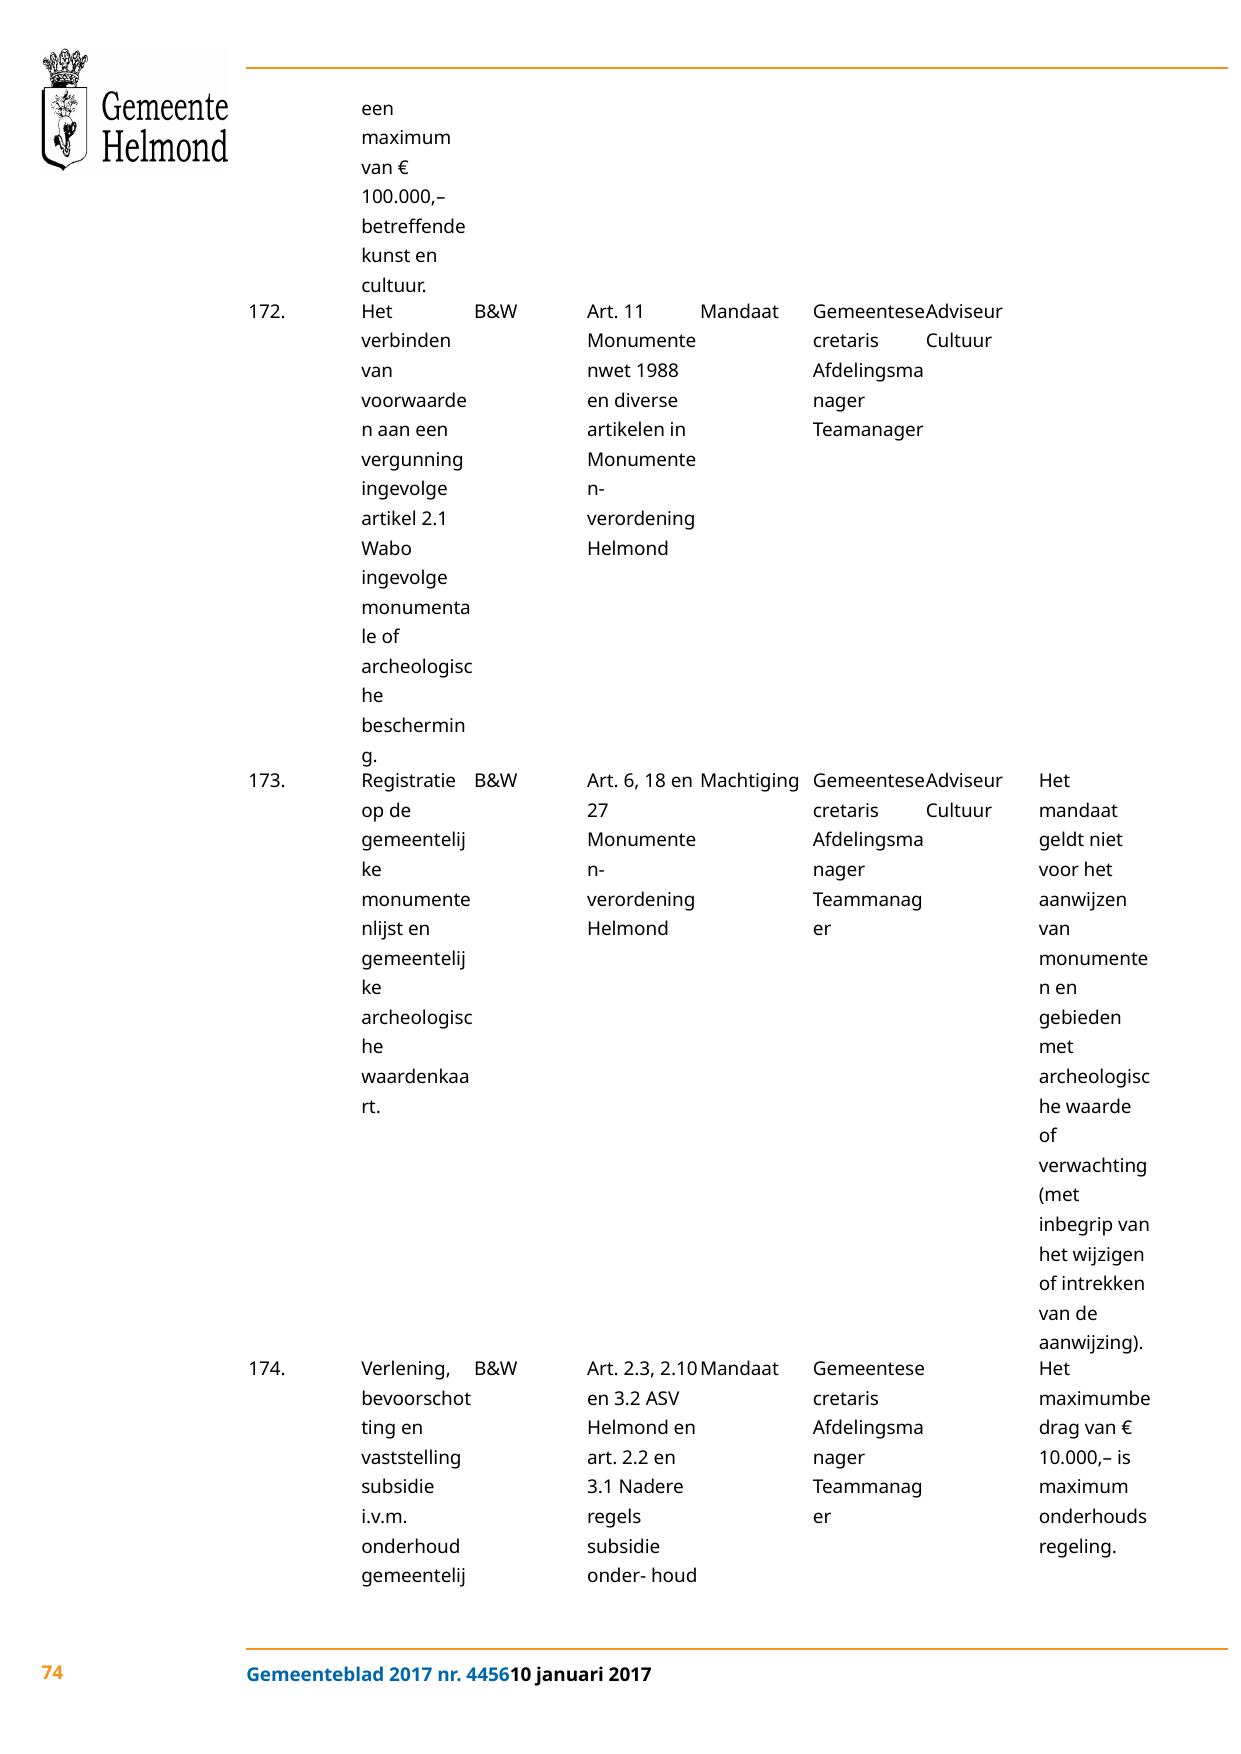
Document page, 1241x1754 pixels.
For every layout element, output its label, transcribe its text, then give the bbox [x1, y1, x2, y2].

table_cell Art. 11 Monumentenwet 1988 en diverse artikelen in Monumenten-verordening Helmond [587, 298, 700, 767]
table_cell Het mandaat geldt niet voor het aanwijzen van monumenten en gebieden met archeologische waarde of verwachting (met inbegrip van het wijzigen of intrekken van de aanwijzing). [1039, 768, 1152, 1355]
table_cell Het maximumbedrag van € 10.000,– is maximum onderhoudsregeling. [1039, 1355, 1152, 1588]
table_cell Machtiging [700, 768, 813, 1355]
table_cell [1039, 298, 1152, 767]
table_cell [1039, 95, 1152, 298]
table_cell Mandaat [700, 1355, 813, 1588]
table_cell Mandaat [700, 298, 813, 767]
table_cell [926, 95, 1038, 298]
table_cell Art. 2.3, 2.10 en 3.2 ASV Helmond en art. 2.2 en 3.1 Nadere regels subsidie onder- houd [587, 1355, 700, 1588]
table_cell 172. [248, 298, 361, 767]
table_cell 174. [248, 1355, 361, 1588]
table_cell 173. [248, 768, 361, 1355]
table_cell [926, 1355, 1038, 1588]
table_cell Gemeentesecretaris Afdelingsmanager Teammanager [813, 1355, 926, 1588]
table_cell Registratie op de gemeentelijke monumentenlijst en gemeentelijke archeologische waardenkaart. [361, 768, 474, 1355]
table_cell Verlening, bevoorschotting en vaststelling subsidie i.v.m. onderhoud gemeentelij [361, 1355, 474, 1588]
picture [41, 47, 231, 172]
table_cell [813, 95, 926, 298]
table_cell Gemeentesecretaris Afdelingsmanager Teammanager [813, 768, 926, 1355]
table_cell Adviseur Cultuur [926, 298, 1038, 767]
table_cell Het verbinden van voorwaarden aan een vergunning ingevolge artikel 2.1 Wabo ingevolge monumentale of archeologische bescherming. [361, 298, 474, 767]
table_cell B&W [474, 768, 587, 1355]
table_cell een maximum van € 100.000,– betreffende kunst en cultuur. [361, 95, 474, 298]
table_cell Adviseur Cultuur [926, 768, 1038, 1355]
table_cell [474, 95, 587, 298]
table_cell [248, 95, 361, 298]
table_cell B&W [474, 298, 587, 767]
table_cell [700, 95, 813, 298]
table_cell Art. 6, 18 en 27 Monumenten-verordening Helmond [587, 768, 700, 1355]
table_cell [587, 95, 700, 298]
table_cell Gemeentesecretaris Afdelingsmanager Teamanager [813, 298, 926, 767]
table_cell B&W [474, 1355, 587, 1588]
